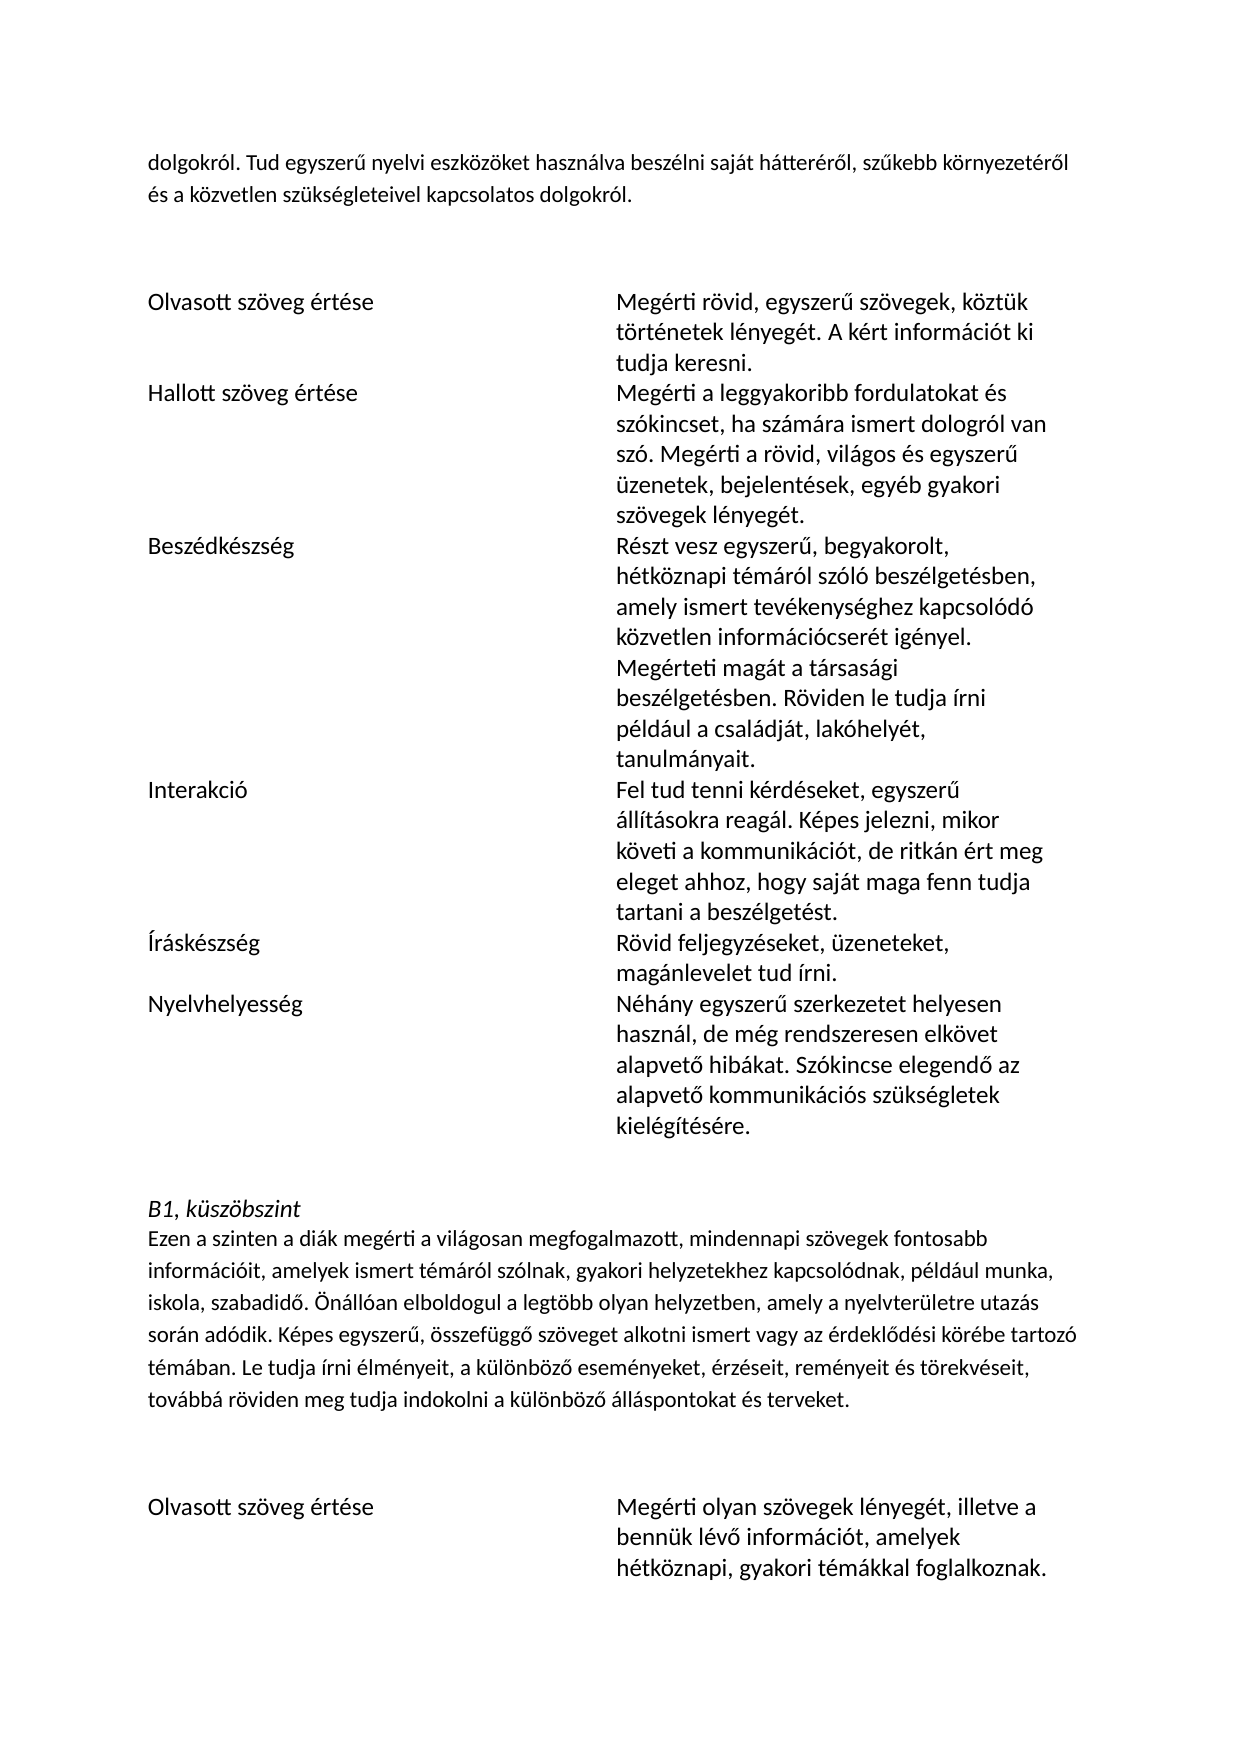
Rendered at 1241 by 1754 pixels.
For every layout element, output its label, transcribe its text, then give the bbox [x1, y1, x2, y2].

table_header Megérti rövid, egyszerű szövegek, köztük történetek lényegét. A kért információt ki tudja keresni. [605, 286, 1073, 377]
text B1, küszöbszint [148, 1193, 1093, 1224]
text dolgokról. Tud egyszerű nyelvi eszközöket használva beszélni saját hátteréről, szűkebb környezetéről és a közvetlen szükségleteivel kapcsolatos dolgokról. [148, 148, 1093, 208]
table_cell Néhány egyszerű szerkezetet helyesen használ, de még rendszeresen elkövet alapvető hibákat. Szókincse elegendő az alapvető kommunikációs szükségletek kielégítésére. [605, 988, 1073, 1140]
table_cell Rövid feljegyzéseket, üzeneteket, magánlevelet tud írni. [605, 927, 1073, 988]
table_cell Hallott szöveg értése [136, 378, 604, 530]
table_cell Fel tud tenni kérdéseket, egyszerű állításokra reagál. Képes jelezni, mikor követi a kommunikációt, de ritkán ért meg eleget ahhoz, hogy saját maga fenn tudja tartani a beszélgetést. [605, 774, 1073, 927]
table_cell Nyelvhelyesség [136, 988, 604, 1140]
table_header Olvasott szöveg értése [136, 1491, 605, 1582]
text Ezen a szinten a diák megérti a világosan megfogalmazott, mindennapi szövegek fontosabb információit, amelyek ismert témáról szólnak, gyakori helyzetekhez kapcsolódnak, például munka, iskola, szabadidő. Önállóan elboldogul a legtöbb olyan helyzetben, amely a nyelvterületre utazás során adódik. Képes egyszerű, összefüggő szöveget alkotni ismert vagy az érdeklődési körébe tartozó témában. Le tudja írni élményeit, a különböző eseményeket, érzéseit, reményeit és törekvéseit, továbbá röviden meg tudja indokolni a különböző álláspontokat és terveket. [148, 1224, 1093, 1413]
table_header Megérti olyan szövegek lényegét, illetve a bennük lévő információt, amelyek hétköznapi, gyakori témákkal foglalkoznak. [605, 1491, 1074, 1582]
table_cell Interakció [136, 774, 604, 927]
table_cell Íráskészség [136, 927, 604, 988]
table_cell Beszédkészség [136, 530, 604, 774]
table_header Olvasott szöveg értése [136, 286, 604, 377]
table_cell Részt vesz egyszerű, begyakorolt, hétköznapi témáról szóló beszélgetésben, amely ismert tevékenységhez kapcsolódó közvetlen információcserét igényel. Megérteti magát a társasági beszélgetésben. Röviden le tudja írni például a családját, lakóhelyét, tanulmányait. [605, 530, 1073, 774]
table_cell Megérti a leggyakoribb fordulatokat és szókincset, ha számára ismert dologról van szó. Megérti a rövid, világos és egyszerű üzenetek, bejelentések, egyéb gyakori szövegek lényegét. [605, 378, 1073, 530]
